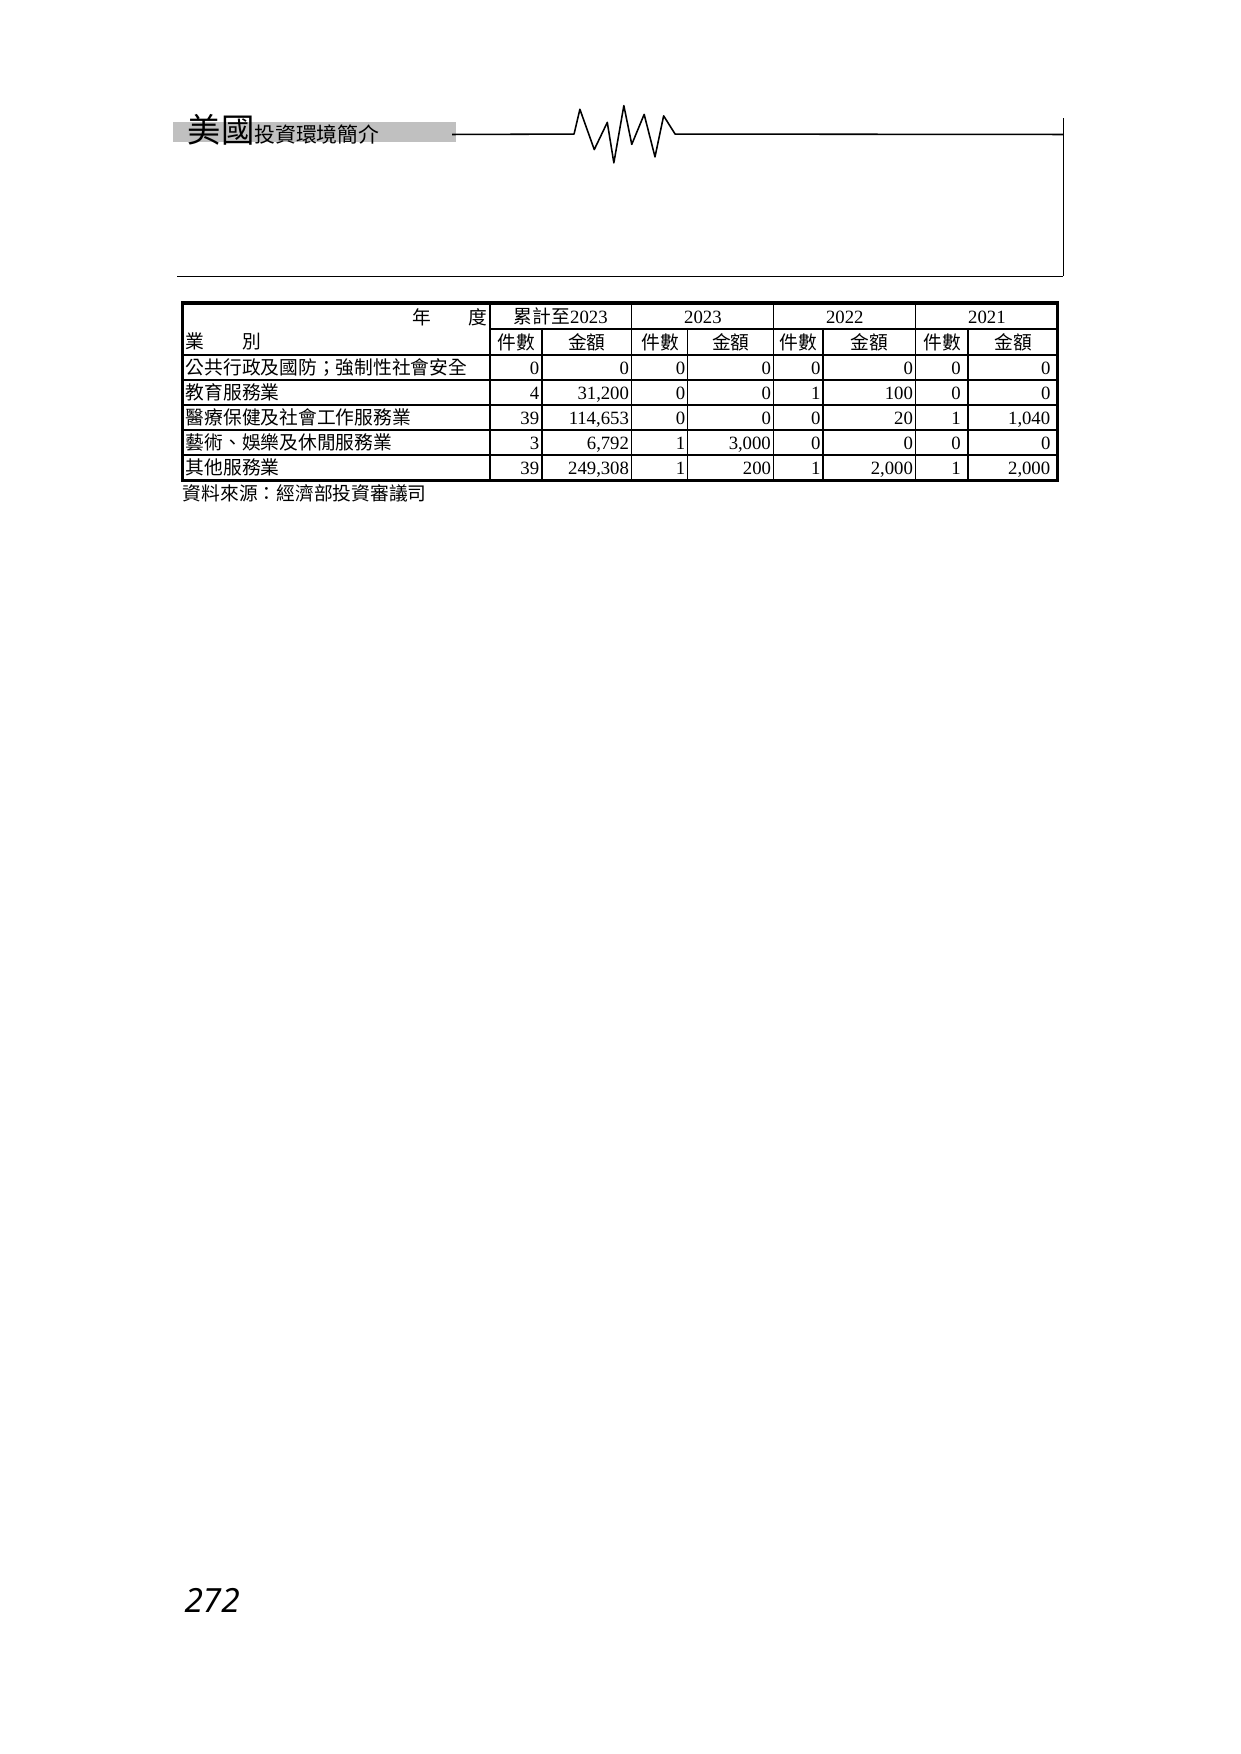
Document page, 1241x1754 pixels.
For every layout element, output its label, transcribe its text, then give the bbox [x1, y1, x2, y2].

table_cell 金額 [543, 330, 631, 354]
table_cell 金額 [824, 330, 915, 354]
table_header 年 度 業 別 [184, 305, 489, 354]
table_cell 0 [916, 431, 967, 454]
table_cell 0 [969, 356, 1056, 379]
table_cell 0 [916, 356, 967, 379]
table_cell 1 [632, 456, 687, 479]
table_cell 公共行政及國防；強制性社會安全 [184, 356, 489, 379]
table_cell 6,792 [543, 431, 631, 454]
table_cell 2,000 [969, 456, 1056, 479]
table_cell 4 [491, 381, 541, 404]
table_header 累計至2023 [491, 305, 631, 328]
table_cell 0 [632, 381, 687, 404]
table_cell 0 [688, 381, 773, 404]
table_cell 0 [969, 431, 1056, 454]
table_cell 金額 [969, 330, 1056, 354]
table_cell 1 [774, 456, 822, 479]
table_cell 0 [824, 431, 915, 454]
table_cell 0 [774, 406, 822, 429]
table_cell 2,000 [824, 456, 915, 479]
table_cell 0 [688, 406, 773, 429]
table_cell 教育服務業 [184, 381, 489, 404]
text 資料來源：經濟部投資審議司 [183, 482, 1058, 505]
table_cell 1 [916, 456, 967, 479]
table_cell 1 [916, 406, 967, 429]
table_cell 0 [774, 431, 822, 454]
table_cell 件數 [491, 330, 541, 354]
table_cell 金額 [688, 330, 773, 354]
table_cell 醫療保健及社會工作服務業 [184, 406, 489, 429]
table_cell 200 [688, 456, 773, 479]
table_cell 3,000 [688, 431, 773, 454]
table_cell 39 [491, 406, 541, 429]
table_cell 0 [491, 356, 541, 379]
table_cell 0 [916, 381, 967, 404]
table_header 2021 [916, 305, 1056, 328]
table_cell 其他服務業 [184, 456, 489, 479]
table_cell 0 [774, 356, 822, 379]
table_cell 1 [774, 381, 822, 404]
table_cell 100 [824, 381, 915, 404]
table_cell 1 [632, 431, 687, 454]
table_header 2022 [774, 305, 915, 328]
table_cell 0 [824, 356, 915, 379]
table_cell 31,200 [543, 381, 631, 404]
table_cell 3 [491, 431, 541, 454]
table_cell 0 [969, 381, 1056, 404]
table_cell 件數 [774, 330, 822, 354]
table_cell 39 [491, 456, 541, 479]
table_cell 件數 [632, 330, 687, 354]
table_cell 件數 [916, 330, 967, 354]
table_cell 249,308 [543, 456, 631, 479]
table_cell 藝術、娛樂及休閒服務業 [184, 431, 489, 454]
table_cell 0 [543, 356, 631, 379]
table_cell 0 [632, 356, 687, 379]
table_cell 0 [632, 406, 687, 429]
table_header 2023 [632, 305, 773, 328]
table_cell 1,040 [969, 406, 1056, 429]
table_cell 114,653 [543, 406, 631, 429]
table_cell 20 [824, 406, 915, 429]
table_cell 0 [688, 356, 773, 379]
